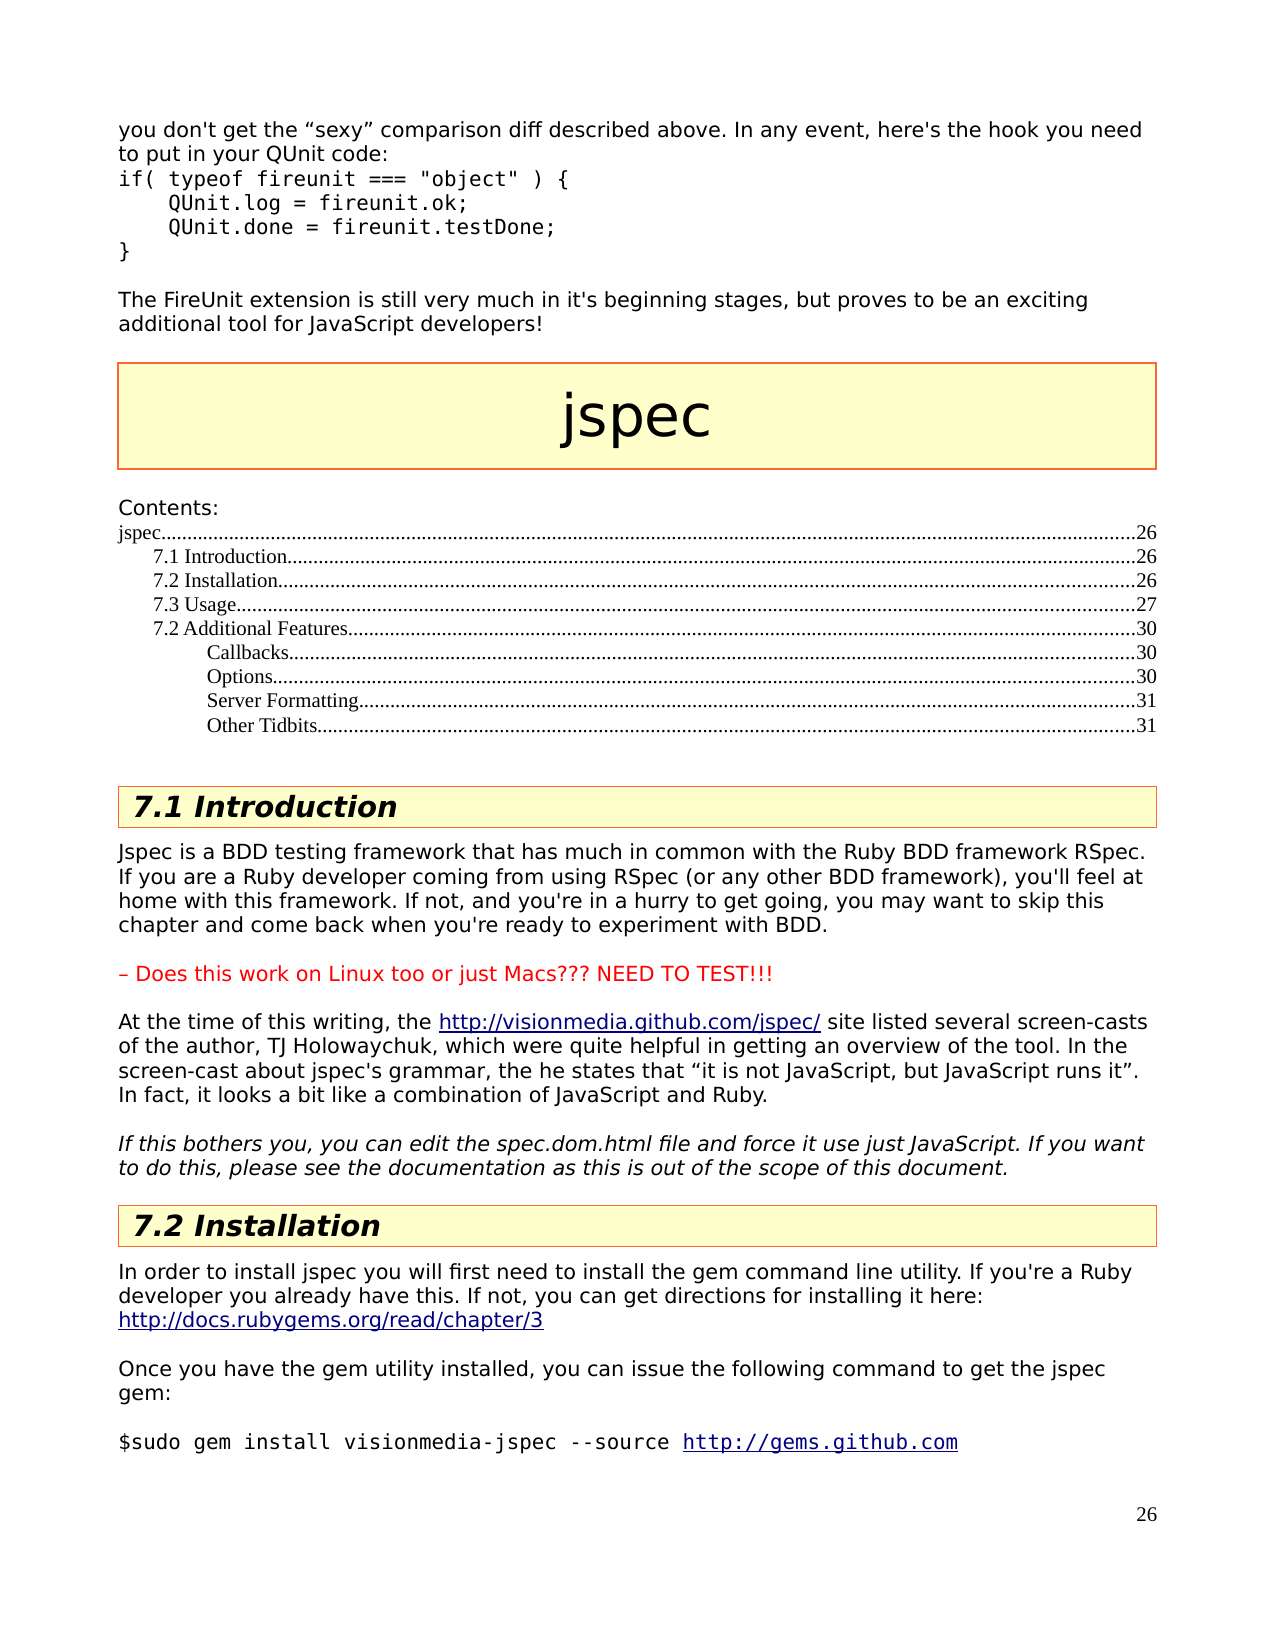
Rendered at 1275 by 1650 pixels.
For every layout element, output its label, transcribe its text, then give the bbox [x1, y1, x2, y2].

text Server Formatting 31 [207, 688, 1157, 712]
text you don't get the “sexy” comparison diff described above. In any event, here's the hook you need to put in your QUnit code: [118, 118, 1157, 167]
subtitle jspec [119, 364, 1155, 468]
subtitle 7.2 Installation [119, 1206, 1156, 1246]
text Options 30 [207, 664, 1157, 688]
text Callbacks 30 [207, 640, 1157, 664]
text 7.3 Usage 27 [148, 592, 1157, 616]
text if( typeof fireunit === "object" ) { [118, 167, 1157, 191]
text http://docs.rubygems.org/read/chapter/3 [118, 1308, 1157, 1333]
text } [118, 239, 1157, 264]
text jspec 26 [118, 520, 1157, 544]
text 7.2 Additional Features 30 [148, 616, 1157, 640]
text In order to install jspec you will first need to install the gem command line utility. If you're a Ruby developer you already have this. If not, you can get directions for installing it here: [118, 1260, 1157, 1308]
text Contents: [118, 496, 1157, 520]
text 7.2 Installation 26 [148, 568, 1157, 592]
subtitle 7.1 Introduction [119, 787, 1156, 827]
text Once you have the gem utility installed, you can issue the following command to get the jspec gem: [118, 1357, 1157, 1405]
text 7.1 Introduction 26 [148, 544, 1157, 568]
text $sudo gem install visionmedia-jspec --source http://gems.github.com [118, 1430, 1157, 1454]
text The FireUnit extension is still very much in it's beginning stages, but proves to be an exciting additional tool for JavaScript developers! [118, 288, 1157, 337]
text If this bothers you, you can edit the spec.dom.html file and force it use just JavaScript. If you want to do this, please see the documentation as this is out of the scope of this document. [118, 1132, 1157, 1180]
text – Does this work on Linux too or just Macs??? NEED TO TEST!!! [118, 962, 1157, 986]
text QUnit.log = fireunit.ok; [118, 191, 1157, 215]
text Jspec is a BDD testing framework that has much in common with the Ruby BDD framework RSpec. If you are a Ruby developer coming from using RSpec (or any other BDD framework), you'll feel at home with this framework. If not, and you're in a hurry to get going, you may want to skip this chapter and come back when you're ready to experiment with BDD. [118, 840, 1157, 937]
text At the time of this writing, the http://visionmedia.github.com/jspec/ site listed several screen-casts of the author, TJ Holowaychuk, which were quite helpful in getting an overview of the tool. In the screen-cast about jspec's grammar, the he states that “it is not JavaScript, but JavaScript runs it”. In fact, it looks a bit like a combination of JavaScript and Ruby. [118, 1010, 1157, 1107]
text Other Tidbits 31 [207, 712, 1157, 737]
text QUnit.done = fireunit.testDone; [118, 215, 1157, 239]
